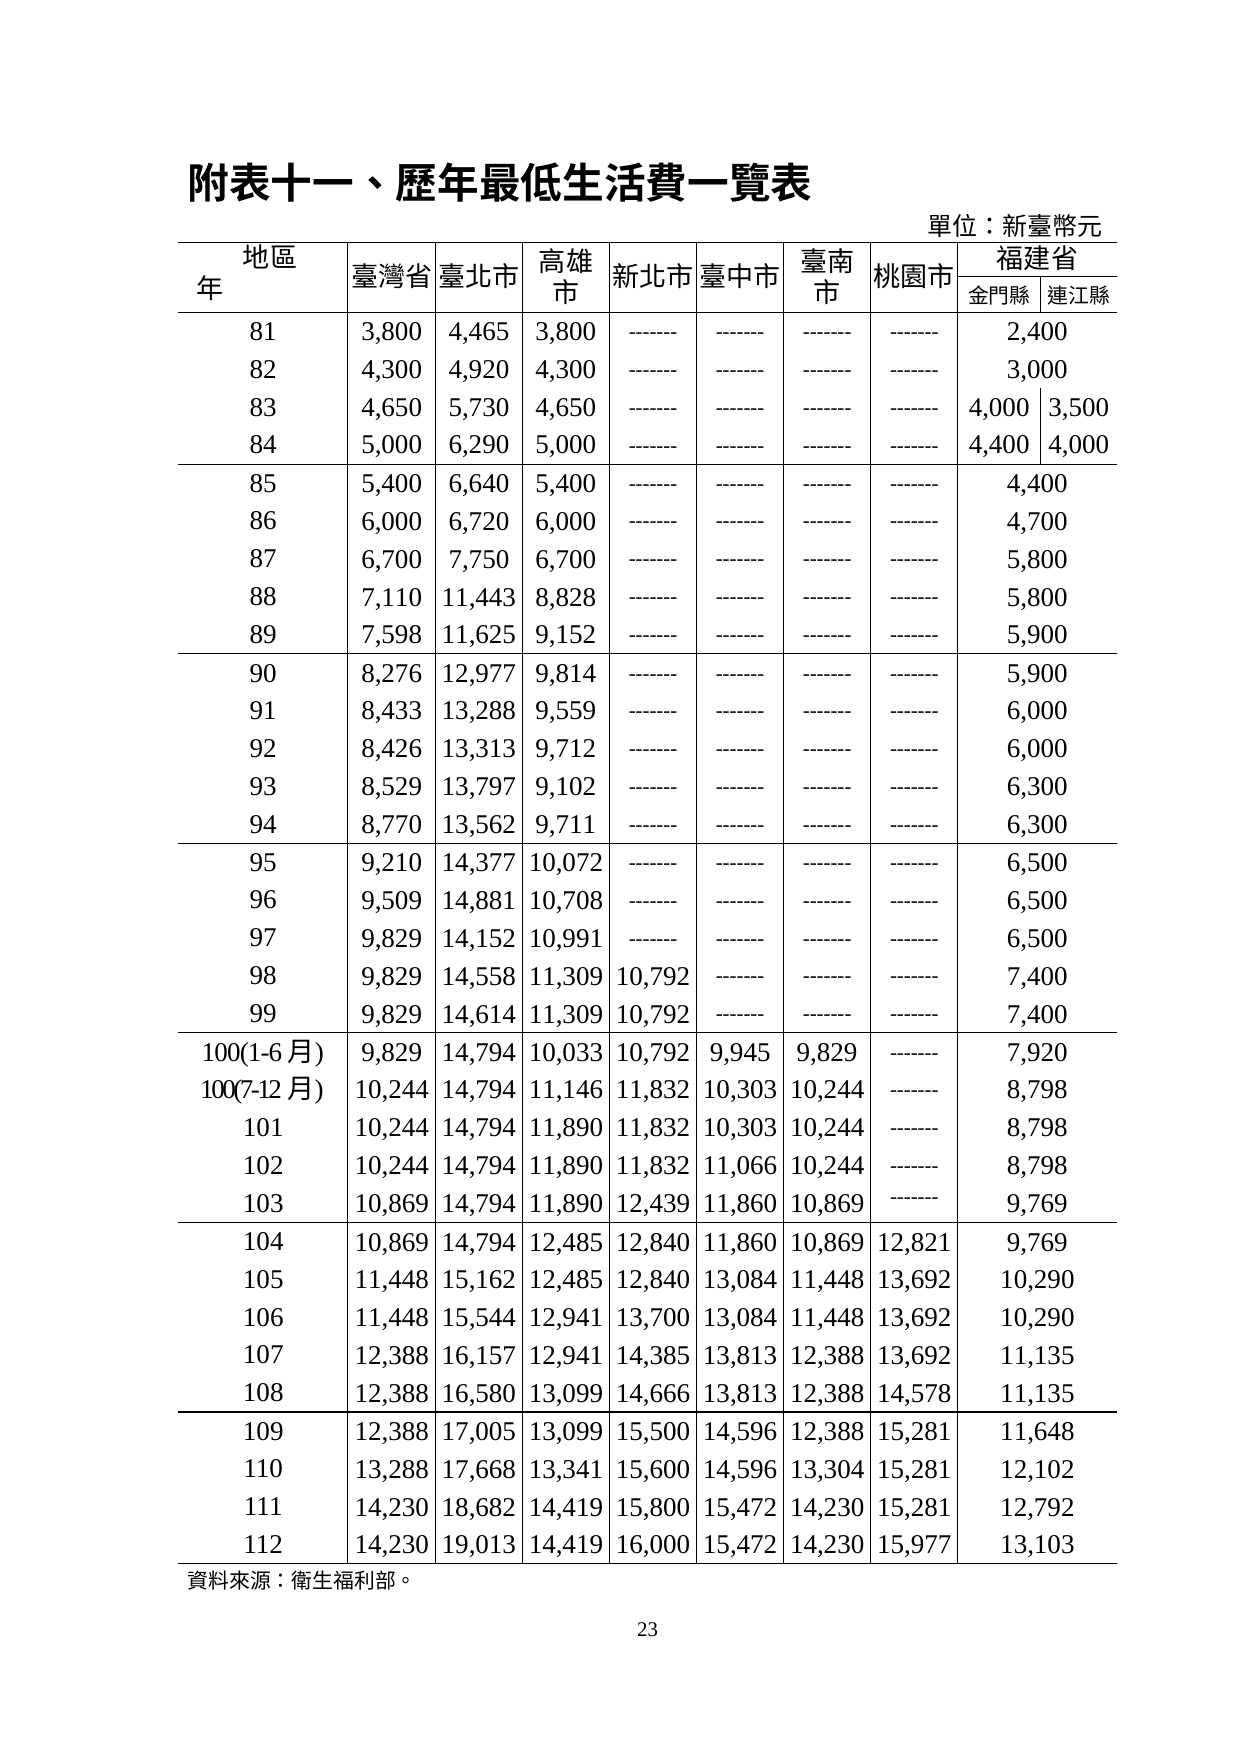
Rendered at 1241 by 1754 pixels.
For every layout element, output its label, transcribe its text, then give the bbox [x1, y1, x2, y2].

table_cell 9,712 [523, 729, 609, 767]
table_cell 10,244 [348, 1108, 435, 1146]
table_cell 12,485 [523, 1260, 609, 1298]
table_cell 17,005 [436, 1413, 522, 1449]
table_cell 19,013 [436, 1525, 522, 1563]
table_cell 7,110 [348, 577, 435, 615]
table_cell 2,400 [958, 313, 1117, 350]
table_cell 10,244 [348, 1146, 435, 1184]
table_cell ------- [784, 654, 870, 691]
table_cell 15,472 [697, 1487, 783, 1525]
table_cell 4,300 [348, 350, 435, 388]
table_cell 11,832 [610, 1108, 696, 1146]
table_cell 14,596 [697, 1449, 783, 1487]
table_cell 12,388 [784, 1374, 870, 1411]
table_cell 11,066 [697, 1146, 783, 1184]
table_cell ------- [871, 1033, 957, 1070]
text 資料來源：衛生福利部。 [172, 1564, 1107, 1594]
table_cell 9,509 [348, 881, 435, 918]
table_header 福建省 [958, 243, 1117, 276]
table_cell 10,708 [523, 881, 609, 918]
table_cell 6,500 [958, 919, 1117, 956]
table_cell 4,400 [958, 426, 1040, 463]
table_cell 12,941 [523, 1336, 609, 1373]
table_cell ------- [784, 350, 870, 388]
table_cell 5,800 [958, 577, 1117, 615]
table_cell ------- [610, 426, 696, 463]
table_cell 11,443 [436, 577, 522, 615]
table_cell 110 [178, 1449, 347, 1487]
table_cell 11,890 [523, 1184, 609, 1222]
table_cell 11,448 [784, 1260, 870, 1298]
table_cell ------- [871, 844, 957, 881]
table_cell 8,529 [348, 767, 435, 805]
table_cell 3,800 [523, 313, 609, 350]
table_cell 8,276 [348, 654, 435, 691]
table_cell ------- [784, 501, 870, 539]
table_cell 9,102 [523, 767, 609, 805]
table_cell 10,303 [697, 1108, 783, 1146]
table_cell 6,000 [523, 501, 609, 539]
table_cell 13,692 [871, 1298, 957, 1336]
table_cell 14,881 [436, 881, 522, 918]
table_cell 8,433 [348, 691, 435, 729]
table_cell ------- [784, 388, 870, 426]
table_cell 3,000 [958, 350, 1117, 388]
table_cell 15,600 [610, 1449, 696, 1487]
table_cell 6,300 [958, 767, 1117, 805]
table_cell ------- [610, 465, 696, 501]
table_cell 12,102 [958, 1449, 1117, 1487]
table_cell 96 [178, 881, 347, 918]
table_cell 14,230 [348, 1487, 435, 1525]
table_cell ------- [784, 539, 870, 577]
table_cell ------- [610, 539, 696, 577]
table_cell 13,700 [610, 1298, 696, 1336]
table_cell 8,828 [523, 577, 609, 615]
table_cell ------- [610, 615, 696, 653]
table_cell ------- [697, 388, 783, 426]
table_cell 14,385 [610, 1336, 696, 1373]
table_cell ------- [871, 577, 957, 615]
table_cell ------- [697, 919, 783, 956]
table_cell ------- [697, 654, 783, 691]
table_cell 10,290 [958, 1260, 1117, 1298]
table_cell 83 [178, 388, 347, 426]
table_cell ------- [784, 615, 870, 653]
table_cell 16,157 [436, 1336, 522, 1373]
table_cell 14,230 [784, 1487, 870, 1525]
table_cell 12,977 [436, 654, 522, 691]
table_cell ------- [784, 729, 870, 767]
table_cell 100(1-6月) [178, 1033, 347, 1070]
table_cell 14,152 [436, 919, 522, 956]
table_cell 14,558 [436, 956, 522, 994]
table_cell ------- [784, 994, 870, 1032]
table_cell 6,000 [348, 501, 435, 539]
table_cell 85 [178, 465, 347, 501]
table_cell 10,244 [784, 1146, 870, 1184]
table_cell 11,625 [436, 615, 522, 653]
table_cell 12,388 [784, 1413, 870, 1449]
table_cell ------- [610, 388, 696, 426]
table_cell ------- [610, 881, 696, 918]
table_cell 13,304 [784, 1449, 870, 1487]
table_cell 90 [178, 654, 347, 691]
table_cell 15,544 [436, 1298, 522, 1336]
table_cell ------- [610, 729, 696, 767]
table_cell ------- [871, 615, 957, 653]
table_cell 98 [178, 956, 347, 994]
table_cell 87 [178, 539, 347, 577]
table_cell 6,700 [348, 539, 435, 577]
table_cell ------- [610, 501, 696, 539]
table_cell 15,472 [697, 1525, 783, 1563]
table_cell 7,400 [958, 956, 1117, 994]
table_cell 6,500 [958, 844, 1117, 881]
table_cell ------- [871, 881, 957, 918]
table_cell 7,400 [958, 994, 1117, 1032]
table_cell 11,832 [610, 1070, 696, 1108]
table_cell ------- [610, 691, 696, 729]
table_cell 14,794 [436, 1033, 522, 1070]
table_cell ------- [784, 919, 870, 956]
table_cell ------- [697, 767, 783, 805]
table_cell 12,485 [523, 1223, 609, 1260]
table_cell 16,580 [436, 1374, 522, 1411]
table_cell 9,829 [348, 994, 435, 1032]
table_header 臺南市 [784, 243, 870, 312]
table_cell 11,448 [348, 1298, 435, 1336]
table_cell 11,860 [697, 1223, 783, 1260]
table_cell ------- [871, 1108, 957, 1146]
table_cell 5,000 [348, 426, 435, 463]
table_cell 連江縣 [1041, 277, 1117, 312]
table_cell ------- [610, 313, 696, 350]
table_cell 9,711 [523, 805, 609, 843]
table_cell 81 [178, 313, 347, 350]
table_cell 4,650 [348, 388, 435, 426]
table_cell 10,792 [610, 994, 696, 1032]
table_cell 10,033 [523, 1033, 609, 1070]
table_cell 11,135 [958, 1336, 1117, 1373]
table_cell 6,300 [958, 805, 1117, 843]
table_cell 4,300 [523, 350, 609, 388]
table_cell 3,800 [348, 313, 435, 350]
table_cell 11,309 [523, 956, 609, 994]
table_cell ------- [871, 426, 957, 463]
table_cell 12,792 [958, 1487, 1117, 1525]
table_cell 15,800 [610, 1487, 696, 1525]
table_cell ------- [610, 577, 696, 615]
table_cell 9,814 [523, 654, 609, 691]
table_cell 84 [178, 426, 347, 463]
table_cell 9,152 [523, 615, 609, 653]
table_header 高雄市 [523, 243, 609, 312]
table_cell 105 [178, 1260, 347, 1298]
table_cell 4,000 [958, 388, 1040, 426]
table_cell 17,668 [436, 1449, 522, 1487]
table_cell 9,210 [348, 844, 435, 881]
table_cell 14,666 [610, 1374, 696, 1411]
table_cell 13,313 [436, 729, 522, 767]
table_cell 4,000 [1041, 426, 1117, 463]
table_cell 5,400 [348, 465, 435, 501]
table_cell 15,162 [436, 1260, 522, 1298]
table_cell ------- [697, 615, 783, 653]
table_cell ------- [697, 539, 783, 577]
table_cell 4,400 [958, 465, 1117, 501]
table_cell 10,072 [523, 844, 609, 881]
table_cell ------- [871, 956, 957, 994]
table_cell 10,869 [784, 1223, 870, 1260]
table_cell 9,559 [523, 691, 609, 729]
table_cell 5,730 [436, 388, 522, 426]
table_cell 14,596 [697, 1413, 783, 1449]
table_cell 11,448 [348, 1260, 435, 1298]
table_cell 13,084 [697, 1298, 783, 1336]
table_cell 15,977 [871, 1525, 957, 1563]
table_cell 6,640 [436, 465, 522, 501]
table_cell 6,700 [523, 539, 609, 577]
table_cell ------- [871, 994, 957, 1032]
table_cell 14,578 [871, 1374, 957, 1411]
table_cell 12,840 [610, 1223, 696, 1260]
table_cell ------- [784, 956, 870, 994]
table_cell 8,798 [958, 1070, 1117, 1108]
table_cell 91 [178, 691, 347, 729]
table_cell 10,869 [348, 1223, 435, 1260]
table_cell 97 [178, 919, 347, 956]
table_cell 14,794 [436, 1108, 522, 1146]
table_cell 4,650 [523, 388, 609, 426]
table_cell 11,890 [523, 1146, 609, 1184]
table_cell 86 [178, 501, 347, 539]
table_cell 13,797 [436, 767, 522, 805]
table_cell 102 [178, 1146, 347, 1184]
table_cell 12,388 [348, 1336, 435, 1373]
table_cell 11,309 [523, 994, 609, 1032]
table_cell 14,614 [436, 994, 522, 1032]
table_cell 10,792 [610, 1033, 696, 1070]
table_cell 11,860 [697, 1184, 783, 1222]
text 附表十一、歷年最低生活費一覽表 [187, 150, 1107, 210]
table_cell 4,920 [436, 350, 522, 388]
table_cell ------- [871, 1146, 957, 1184]
table_cell 16,000 [610, 1525, 696, 1563]
table_cell 109 [178, 1413, 347, 1449]
table_cell ------- [697, 805, 783, 843]
table_cell ------- [697, 313, 783, 350]
table_cell ------- [871, 1070, 957, 1108]
table_cell 94 [178, 805, 347, 843]
table_cell ------- [871, 654, 957, 691]
table_cell ------- [871, 465, 957, 501]
table_cell 9,945 [697, 1033, 783, 1070]
table_cell 11,890 [523, 1108, 609, 1146]
table_cell ------- [697, 577, 783, 615]
table_cell ------- [697, 691, 783, 729]
table_cell ------- [697, 994, 783, 1032]
table_cell 6,290 [436, 426, 522, 463]
table_cell 10,869 [784, 1184, 870, 1222]
table_cell 14,419 [523, 1487, 609, 1525]
text 單位：新臺幣元 [187, 210, 1103, 242]
table_cell 11,648 [958, 1413, 1117, 1449]
table_cell 9,829 [348, 919, 435, 956]
table_cell 9,829 [348, 956, 435, 994]
table_cell 13,084 [697, 1260, 783, 1298]
table_cell 92 [178, 729, 347, 767]
table_cell ------- [610, 805, 696, 843]
table_cell 6,500 [958, 881, 1117, 918]
table_cell 13,288 [348, 1449, 435, 1487]
table_cell ------- [784, 426, 870, 463]
table_cell ------- [697, 426, 783, 463]
table_cell 15,500 [610, 1413, 696, 1449]
table_cell 12,388 [784, 1336, 870, 1373]
table_cell 13,692 [871, 1336, 957, 1373]
table_cell 11,135 [958, 1374, 1117, 1411]
table_cell 14,230 [348, 1525, 435, 1563]
table_cell ------- [697, 729, 783, 767]
table_cell 104 [178, 1223, 347, 1260]
table_cell 10,869 [348, 1184, 435, 1222]
table_cell 6,000 [958, 691, 1117, 729]
table_cell 5,400 [523, 465, 609, 501]
table_cell ------- [697, 501, 783, 539]
table_cell 7,750 [436, 539, 522, 577]
table_cell ------- [871, 805, 957, 843]
table_cell 101 [178, 1108, 347, 1146]
table_cell ------- [871, 729, 957, 767]
table_cell ------- [784, 313, 870, 350]
table_cell 89 [178, 615, 347, 653]
table_cell 13,813 [697, 1374, 783, 1411]
table_cell 15,281 [871, 1413, 957, 1449]
table_cell ------- [784, 767, 870, 805]
table_cell 8,426 [348, 729, 435, 767]
table_cell 14,794 [436, 1146, 522, 1184]
table_cell ------- [871, 919, 957, 956]
table_cell ------- [784, 691, 870, 729]
table_cell 13,099 [523, 1413, 609, 1449]
table_header 臺灣省 [348, 243, 435, 312]
table_cell 12,388 [348, 1374, 435, 1411]
table_cell ------- [871, 313, 957, 350]
table_cell ------- [871, 539, 957, 577]
table_cell 14,230 [784, 1525, 870, 1563]
table_cell ------- [697, 350, 783, 388]
table_cell 7,920 [958, 1033, 1117, 1070]
table_cell 13,813 [697, 1336, 783, 1373]
table_header 臺北市 [436, 243, 522, 312]
table_cell ------- [610, 844, 696, 881]
table_cell 14,377 [436, 844, 522, 881]
table_cell 7,598 [348, 615, 435, 653]
table_cell 10,290 [958, 1298, 1117, 1336]
table_cell ------- [610, 919, 696, 956]
table_cell 15,281 [871, 1449, 957, 1487]
table_header 臺中市 [697, 243, 783, 312]
table_cell 93 [178, 767, 347, 805]
table_header 新北市 [610, 243, 696, 312]
table_cell ------- [871, 350, 957, 388]
table_cell 12,821 [871, 1223, 957, 1260]
table_cell 10,792 [610, 956, 696, 994]
table_cell 99 [178, 994, 347, 1032]
table_header 桃園市 [871, 243, 957, 312]
table_cell 14,794 [436, 1184, 522, 1222]
table_cell 9,829 [348, 1033, 435, 1070]
table_cell 10,991 [523, 919, 609, 956]
table_cell 9,769 [958, 1223, 1117, 1260]
table_cell 8,798 [958, 1146, 1117, 1184]
table_cell 103 [178, 1184, 347, 1222]
table_cell 88 [178, 577, 347, 615]
table_cell ------- [784, 844, 870, 881]
table_cell 12,840 [610, 1260, 696, 1298]
table_cell ------- [610, 767, 696, 805]
table_cell 100(7-12月) [178, 1070, 347, 1108]
table_cell ------- [871, 767, 957, 805]
table_cell 13,103 [958, 1525, 1117, 1563]
table_cell ------- [610, 350, 696, 388]
table_cell ------- [610, 654, 696, 691]
table_cell 95 [178, 844, 347, 881]
table_cell ------- [697, 956, 783, 994]
table_cell 4,700 [958, 501, 1117, 539]
table_cell 9,769 [958, 1184, 1117, 1222]
table_cell ------- [697, 465, 783, 501]
table_cell 112 [178, 1525, 347, 1563]
table_cell 10,303 [697, 1070, 783, 1108]
table_cell 8,798 [958, 1108, 1117, 1146]
table_cell 8,770 [348, 805, 435, 843]
table_cell 10,244 [784, 1070, 870, 1108]
table_cell 9,829 [784, 1033, 870, 1070]
table_cell ------- [871, 1184, 957, 1222]
table_cell 5,800 [958, 539, 1117, 577]
table_cell 11,448 [784, 1298, 870, 1336]
table_cell 14,794 [436, 1070, 522, 1108]
table_cell ------- [784, 881, 870, 918]
table_cell 10,244 [348, 1070, 435, 1108]
table_cell 10,244 [784, 1108, 870, 1146]
table_header 地區 年 [178, 243, 347, 312]
table_cell 13,288 [436, 691, 522, 729]
table_cell 106 [178, 1298, 347, 1336]
table_cell 11,832 [610, 1146, 696, 1184]
table_cell 5,900 [958, 654, 1117, 691]
table_cell 6,000 [958, 729, 1117, 767]
table_cell 11,146 [523, 1070, 609, 1108]
table_cell 15,281 [871, 1487, 957, 1525]
table_cell 18,682 [436, 1487, 522, 1525]
table_cell ------- [784, 805, 870, 843]
table_cell 12,941 [523, 1298, 609, 1336]
table_cell ------- [697, 881, 783, 918]
table_cell 111 [178, 1487, 347, 1525]
table_cell 4,465 [436, 313, 522, 350]
table_cell 14,794 [436, 1223, 522, 1260]
table_cell 12,388 [348, 1413, 435, 1449]
table_cell 13,099 [523, 1374, 609, 1411]
table_cell 13,562 [436, 805, 522, 843]
table_cell 金門縣 [958, 277, 1040, 312]
table_cell ------- [871, 388, 957, 426]
table_cell ------- [697, 844, 783, 881]
table_cell 3,500 [1041, 388, 1117, 426]
table_cell 82 [178, 350, 347, 388]
table_cell 14,419 [523, 1525, 609, 1563]
table_cell ------- [871, 691, 957, 729]
table_cell 13,341 [523, 1449, 609, 1487]
table_cell 5,900 [958, 615, 1117, 653]
table_cell 107 [178, 1336, 347, 1373]
table_cell 5,000 [523, 426, 609, 463]
table_cell 108 [178, 1374, 347, 1411]
table_cell 13,692 [871, 1260, 957, 1298]
table_cell ------- [784, 577, 870, 615]
table_cell 6,720 [436, 501, 522, 539]
table_cell ------- [871, 501, 957, 539]
table_cell ------- [784, 465, 870, 501]
table_cell 12,439 [610, 1184, 696, 1222]
